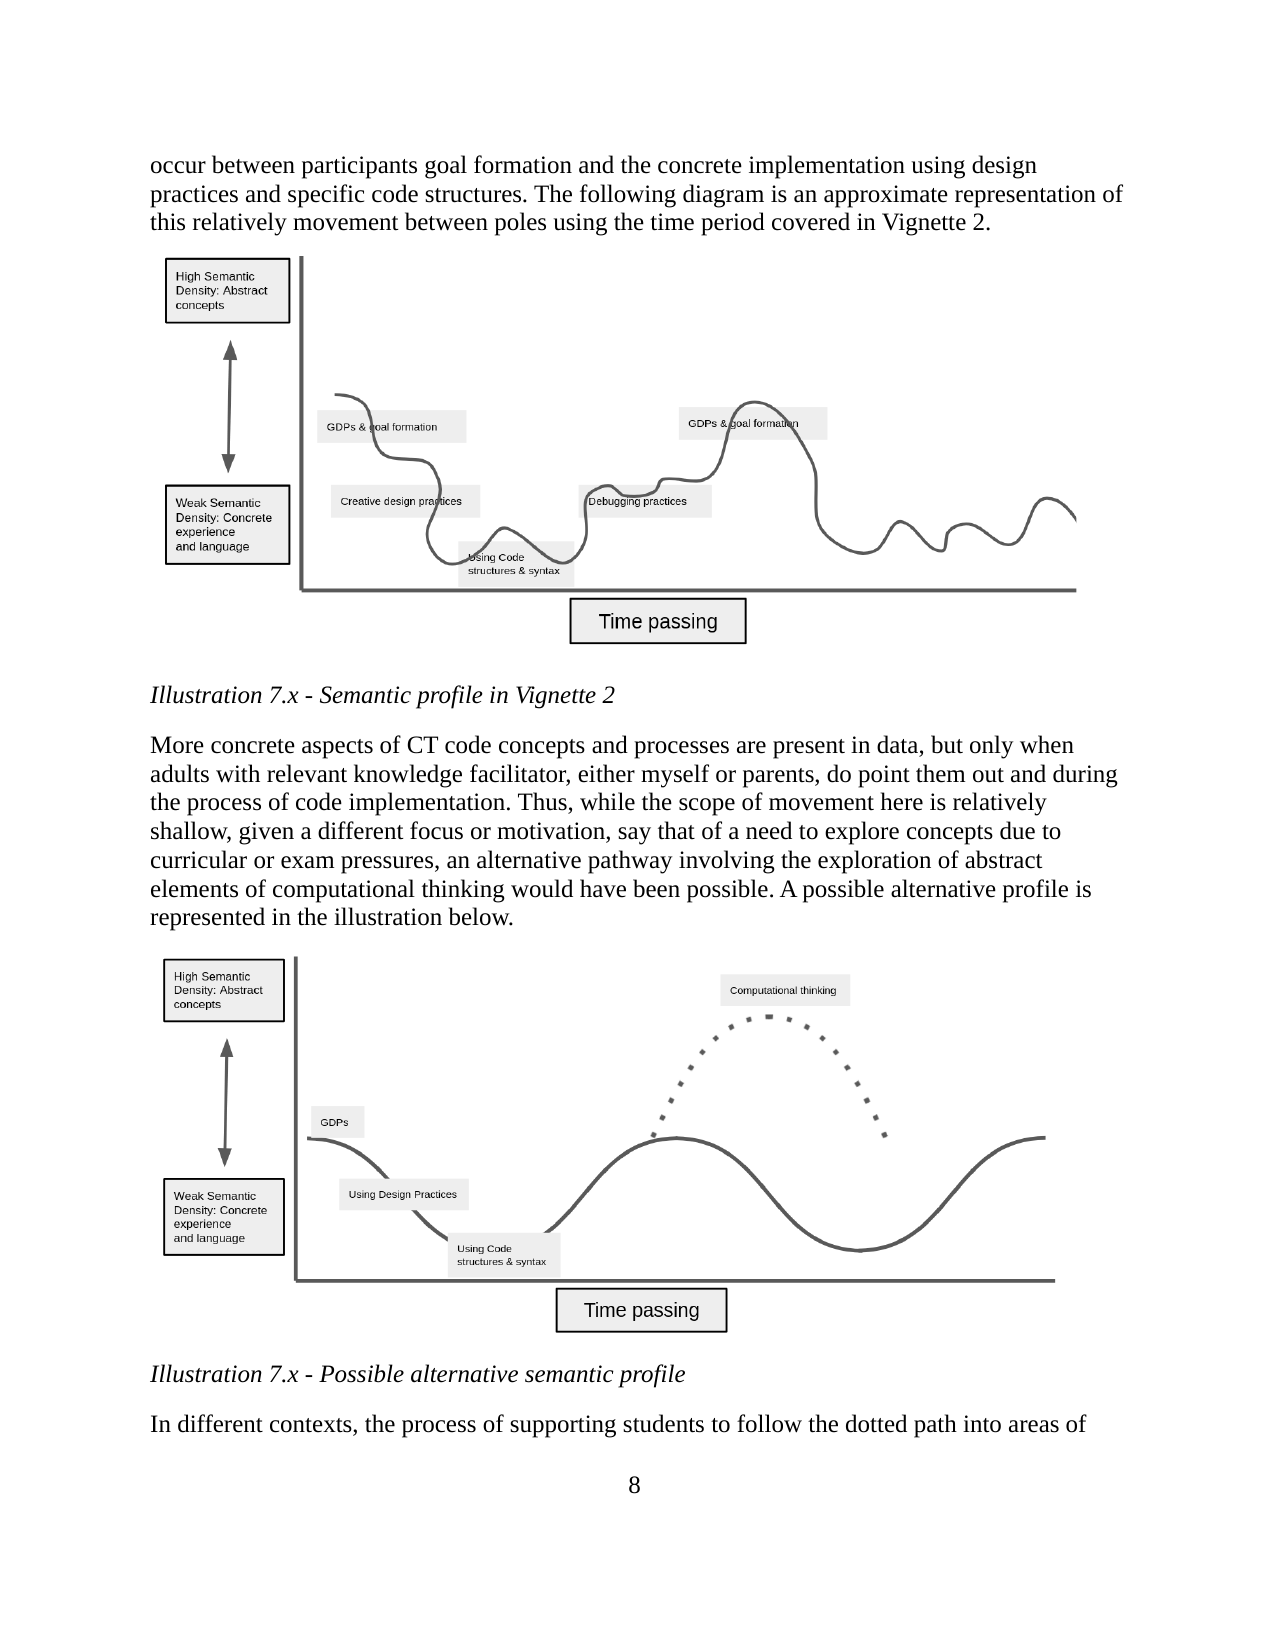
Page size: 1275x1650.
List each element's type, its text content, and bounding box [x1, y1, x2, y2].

picture [150, 245, 1077, 668]
picture [150, 940, 1077, 1347]
text Illustration 7.x - Possible alternative semantic profile [150, 1359, 1125, 1388]
text More concrete aspects of CT code concepts and processes are present in data, but only when adults with relevant knowledge facilitator, either myself or parents, do point them out and during the process of code implementation. Thus, while the scope of movement here is relatively shallow, given a different focus or motivation, say that of a need to explore concepts due to curricular or exam pressures, an alternative pathway involving the exploration of abstract elements of computational thinking would have been possible. A possible alternative profile is represented in the illustration below. [150, 730, 1125, 931]
text In different contexts, the process of supporting students to follow the dotted path into areas of [150, 1409, 1125, 1438]
text Illustration 7.x - Semantic profile in Vignette 2 [150, 680, 1125, 708]
text occur between participants goal formation and the concrete implementation using design practices and specific code structures. The following diagram is an approximate representation of this relatively movement between poles using the time period covered in Vignette 2. [150, 150, 1125, 236]
